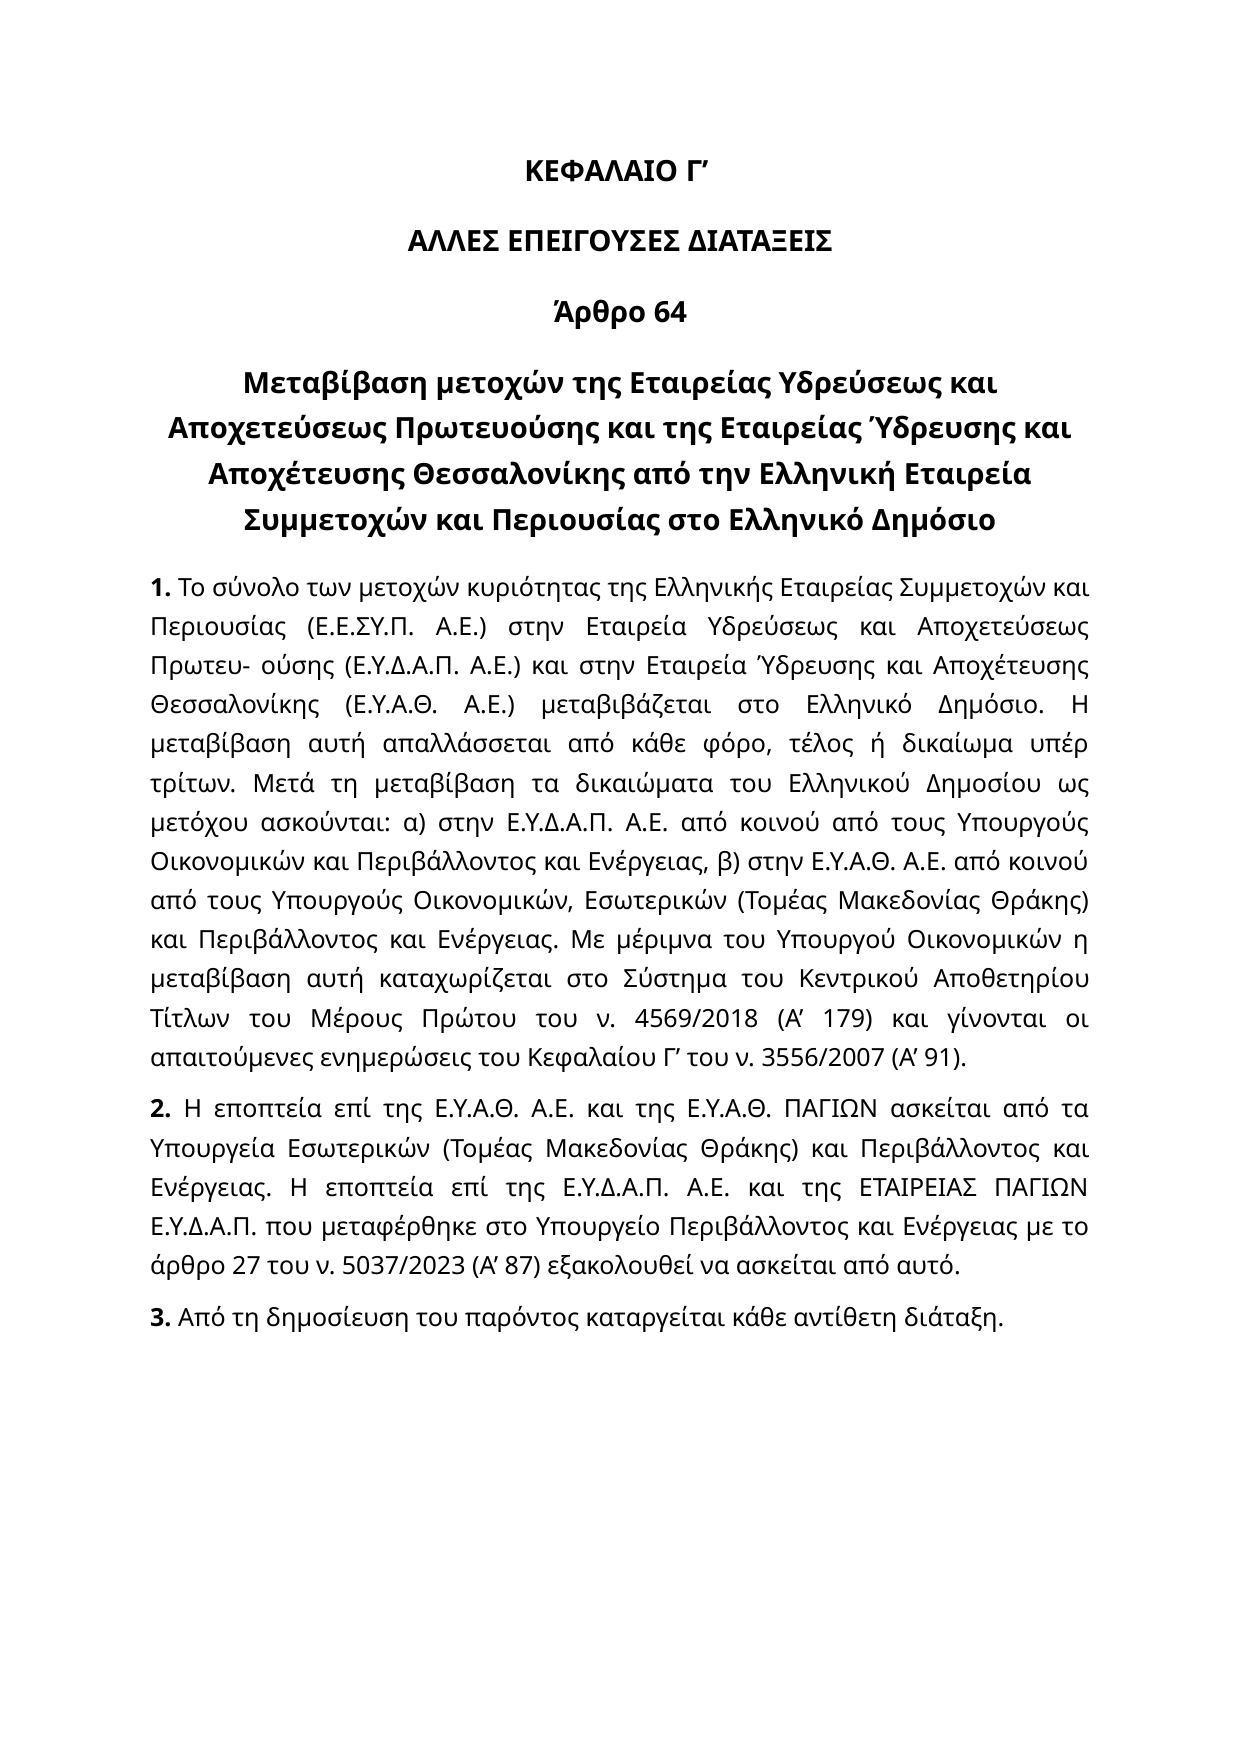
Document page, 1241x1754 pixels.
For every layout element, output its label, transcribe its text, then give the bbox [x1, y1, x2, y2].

text 2. Η εποπτεία επί της Ε.Υ.Α.Θ. Α.Ε. και της Ε.Υ.Α.Θ. ΠΑΓΙΩΝ ασκείται από τα Υπουργεία Εσωτερικών (Τομέας Μακεδονίας Θράκης) και Περιβάλλοντος και Ενέργειας. Η εποπτεία επί της Ε.Υ.Δ.Α.Π. Α.Ε. και της ΕΤΑΙΡΕΙΑΣ ΠΑΓΙΩΝ Ε.Υ.Δ.Α.Π. που μεταφέρθηκε στο Υπουργείο Περιβάλλοντος και Ενέργειας με το άρθρο 27 του ν. 5037/2023 (Α’ 87) εξακολουθεί να ασκείται από αυτό. [150, 1091, 1090, 1282]
subtitle Άρθρο 64 [150, 291, 1090, 331]
subtitle ΑΛΛΕΣ ΕΠΕΙΓΟΥΣΕΣ ΔΙΑΤΑΞΕΙΣ [150, 221, 1090, 260]
subtitle ΚΕΦΑΛΑΙΟ Γ’ [150, 150, 1090, 190]
subtitle Μεταβίβαση μετοχών της Εταιρείας Υδρεύσεως και Αποχετεύσεως Πρωτευούσης και της Εταιρείας Ύδρευσης και Αποχέτευσης Θεσσαλονίκης από την Ελληνική Εταιρεία Συμμετοχών και Περιουσίας στο Ελληνικό Δημόσιο [150, 362, 1090, 538]
text 3. Από τη δημοσίευση του παρόντος καταργείται κάθε αντίθετη διάταξη. [150, 1299, 1090, 1333]
text 1. Το σύνολο των μετοχών κυριότητας της Ελληνικής Εταιρείας Συμμετοχών και Περιουσίας (Ε.Ε.ΣΥ.Π. Α.Ε.) στην Εταιρεία Υδρεύσεως και Αποχετεύσεως Πρωτευ- ούσης (Ε.Υ.Δ.Α.Π. Α.Ε.) και στην Εταιρεία Ύδρευσης και Αποχέτευσης Θεσσαλονίκης (Ε.Υ.Α.Θ. Α.Ε.) μεταβιβάζεται στο Ελληνικό Δημόσιο. Η μεταβίβαση αυτή απαλλάσσεται από κάθε φόρο, τέλος ή δικαίωμα υπέρ τρίτων. Μετά τη μεταβίβαση τα δικαιώματα του Ελληνικού Δημοσίου ως μετόχου ασκούνται: α) στην Ε.Υ.Δ.Α.Π. Α.Ε. από κοινού από τους Υπουργούς Οικονομικών και Περιβάλλοντος και Ενέργειας, β) στην Ε.Υ.Α.Θ. Α.Ε. από κοινού από τους Υπουργούς Οικονομικών, Εσωτερικών (Τομέας Μακεδονίας Θράκης) και Περιβάλλοντος και Ενέργειας. Με μέριμνα του Υπουργού Οικονομικών η μεταβίβαση αυτή καταχωρίζεται στο Σύστημα του Κεντρικού Αποθετηρίου Τίτλων του Μέρους Πρώτου του ν. 4569/2018 (Α’ 179) και γίνονται οι απαιτούμενες ενημερώσεις του Κεφαλαίου Γ’ του ν. 3556/2007 (Α’ 91). [150, 569, 1090, 1073]
